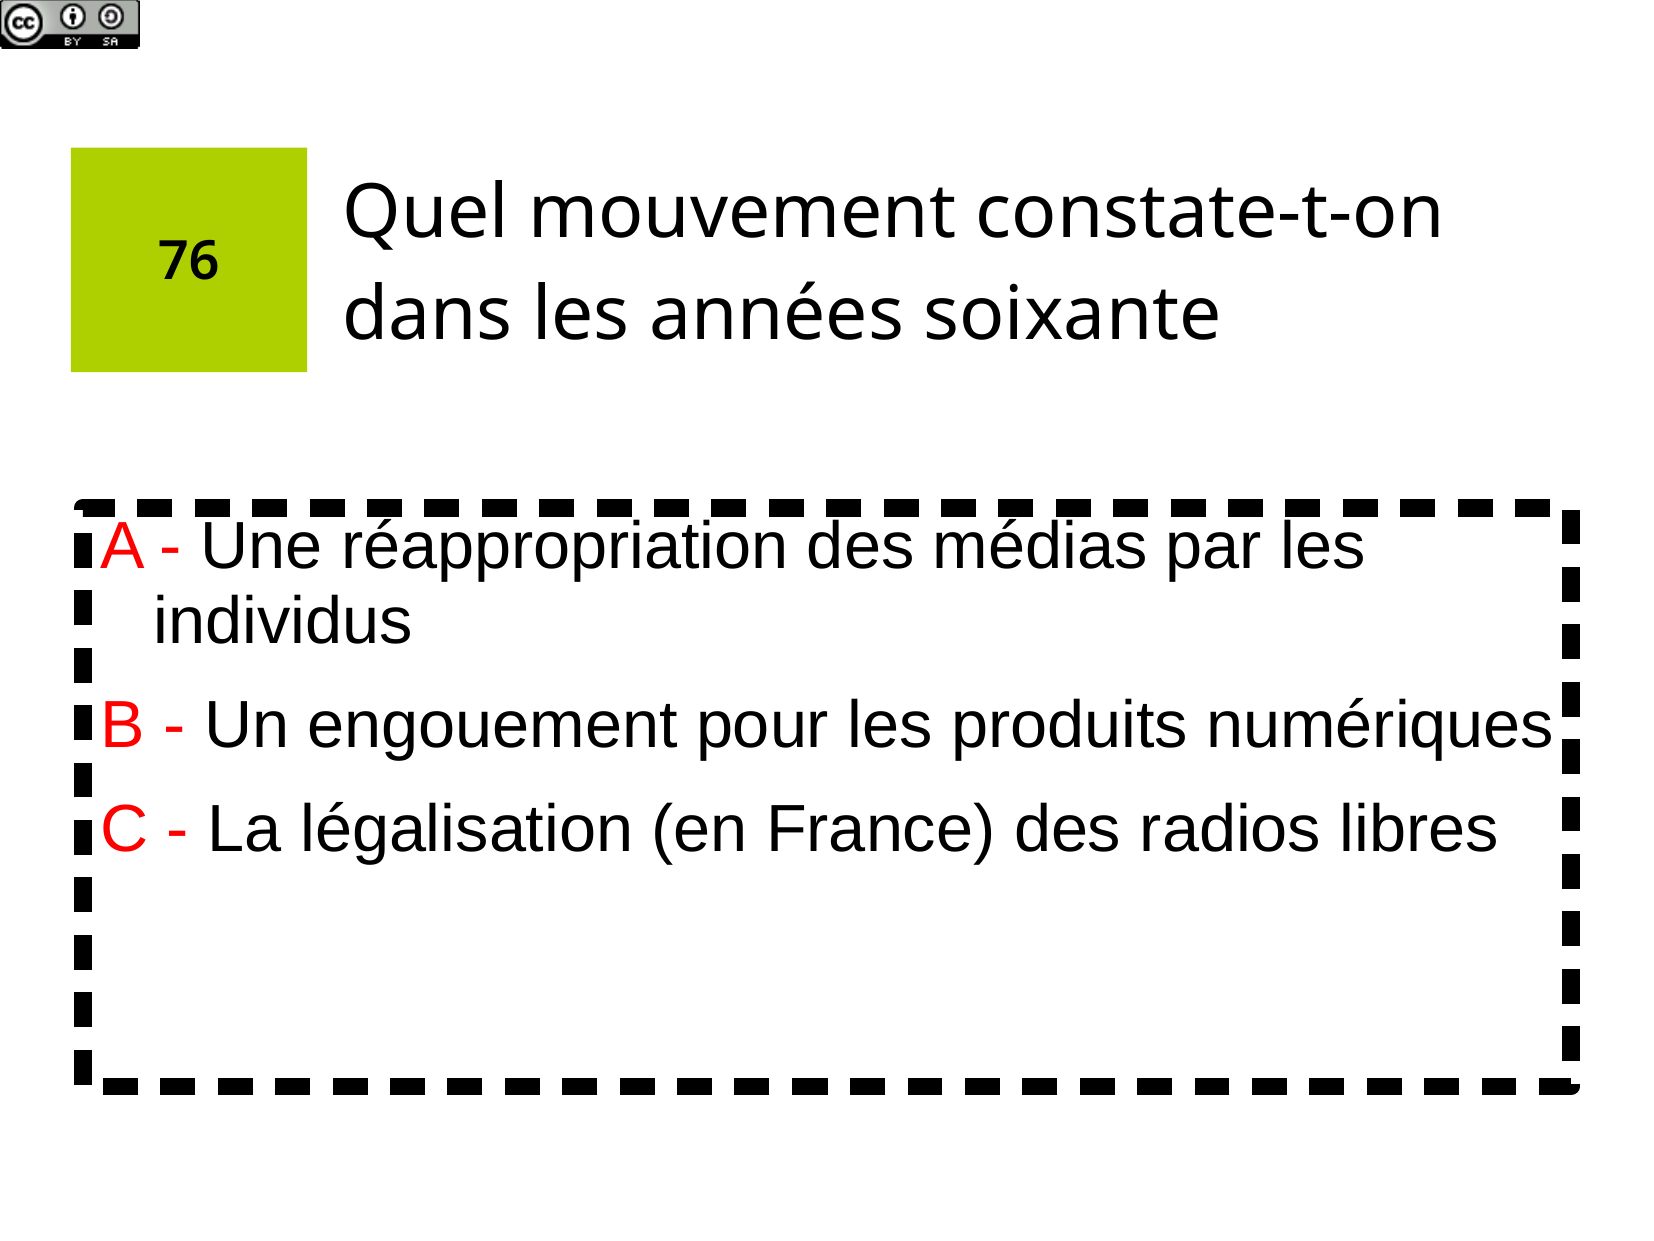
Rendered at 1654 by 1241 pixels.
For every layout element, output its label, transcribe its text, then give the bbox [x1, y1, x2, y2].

title Quel mouvement constate-t-on dans les années soixante [342, 59, 1571, 461]
list Une réappropriation des médias par les individus Un engouement pour les produits numériques La légalisation (en France) des radios libres [82, 507, 1571, 1087]
picture [0, 0, 140, 49]
